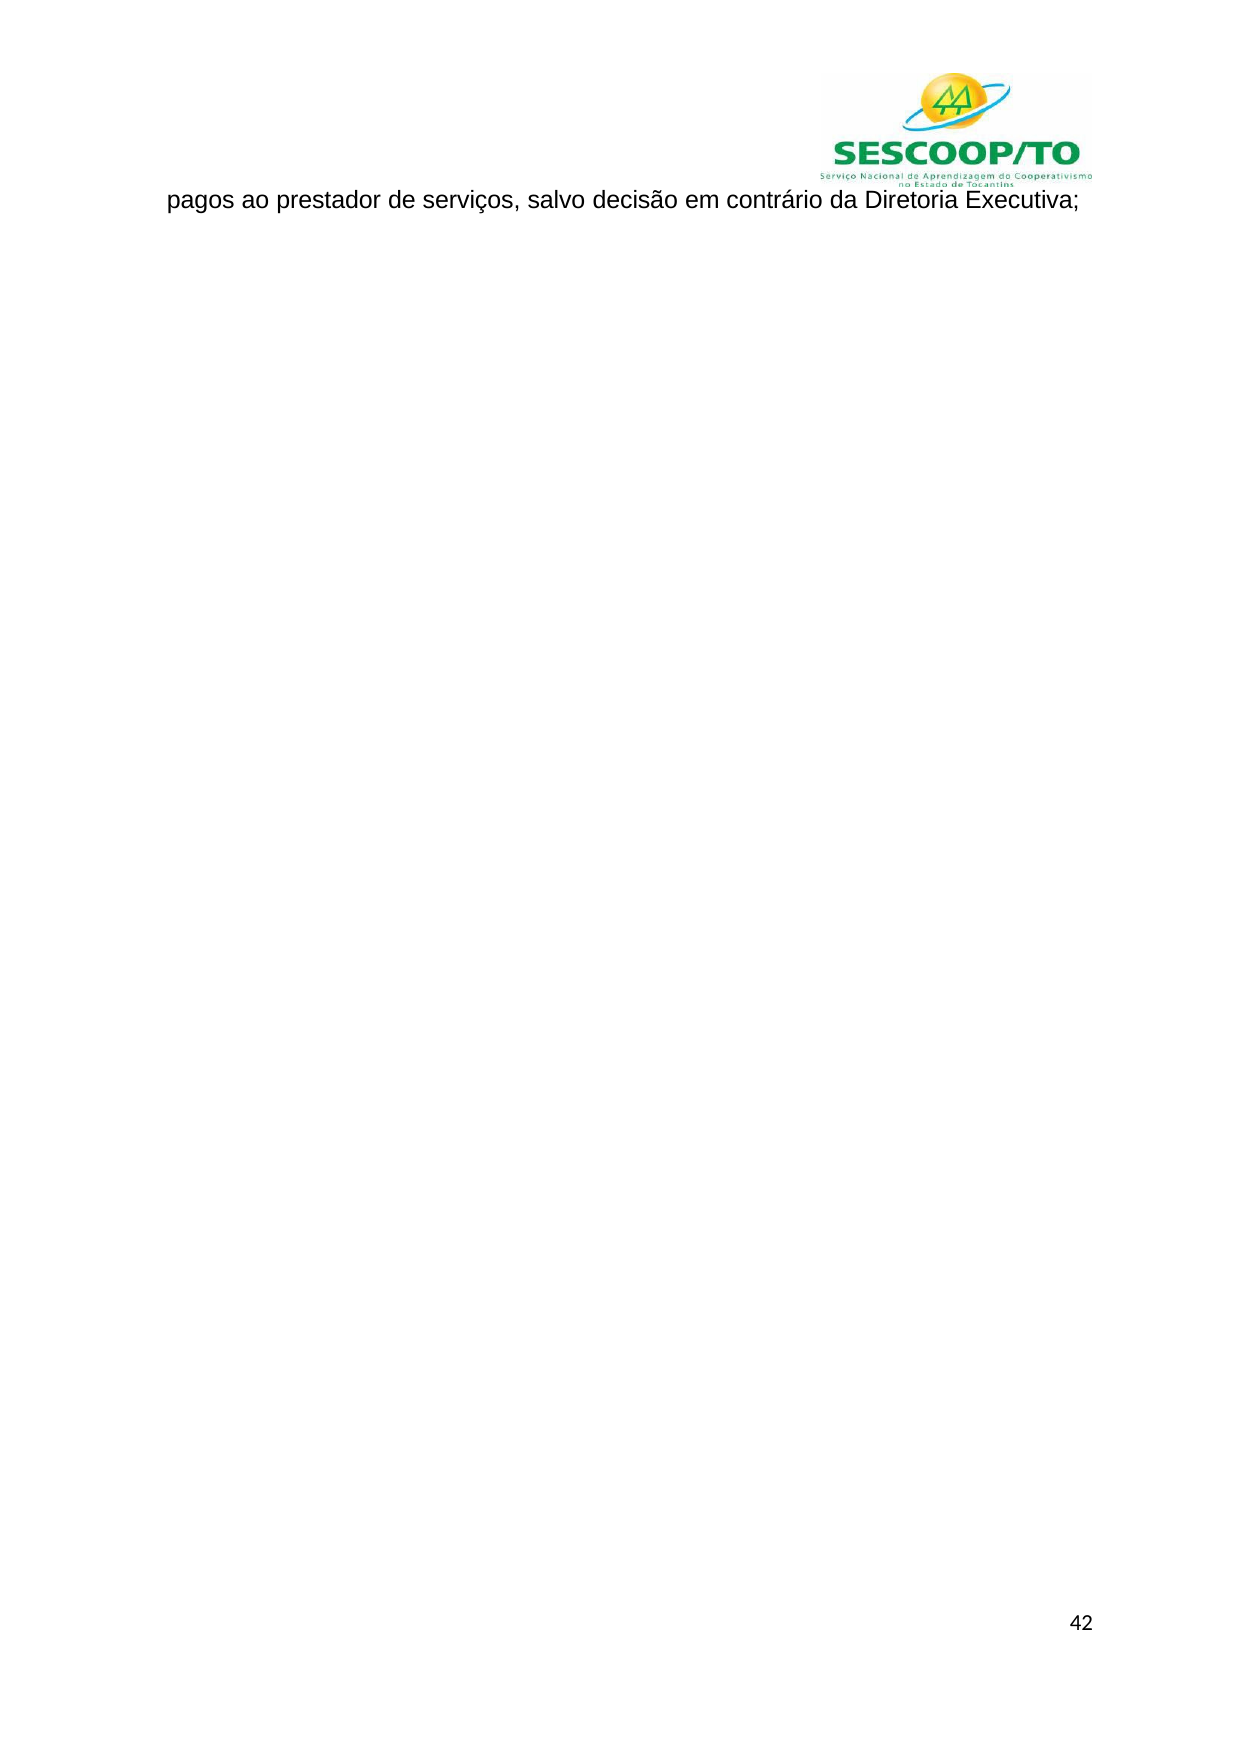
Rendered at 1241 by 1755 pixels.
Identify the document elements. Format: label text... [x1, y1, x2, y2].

text pagos ao prestador de serviços, salvo decisão em contrário da Diretoria Executiva; [167, 185, 1093, 214]
